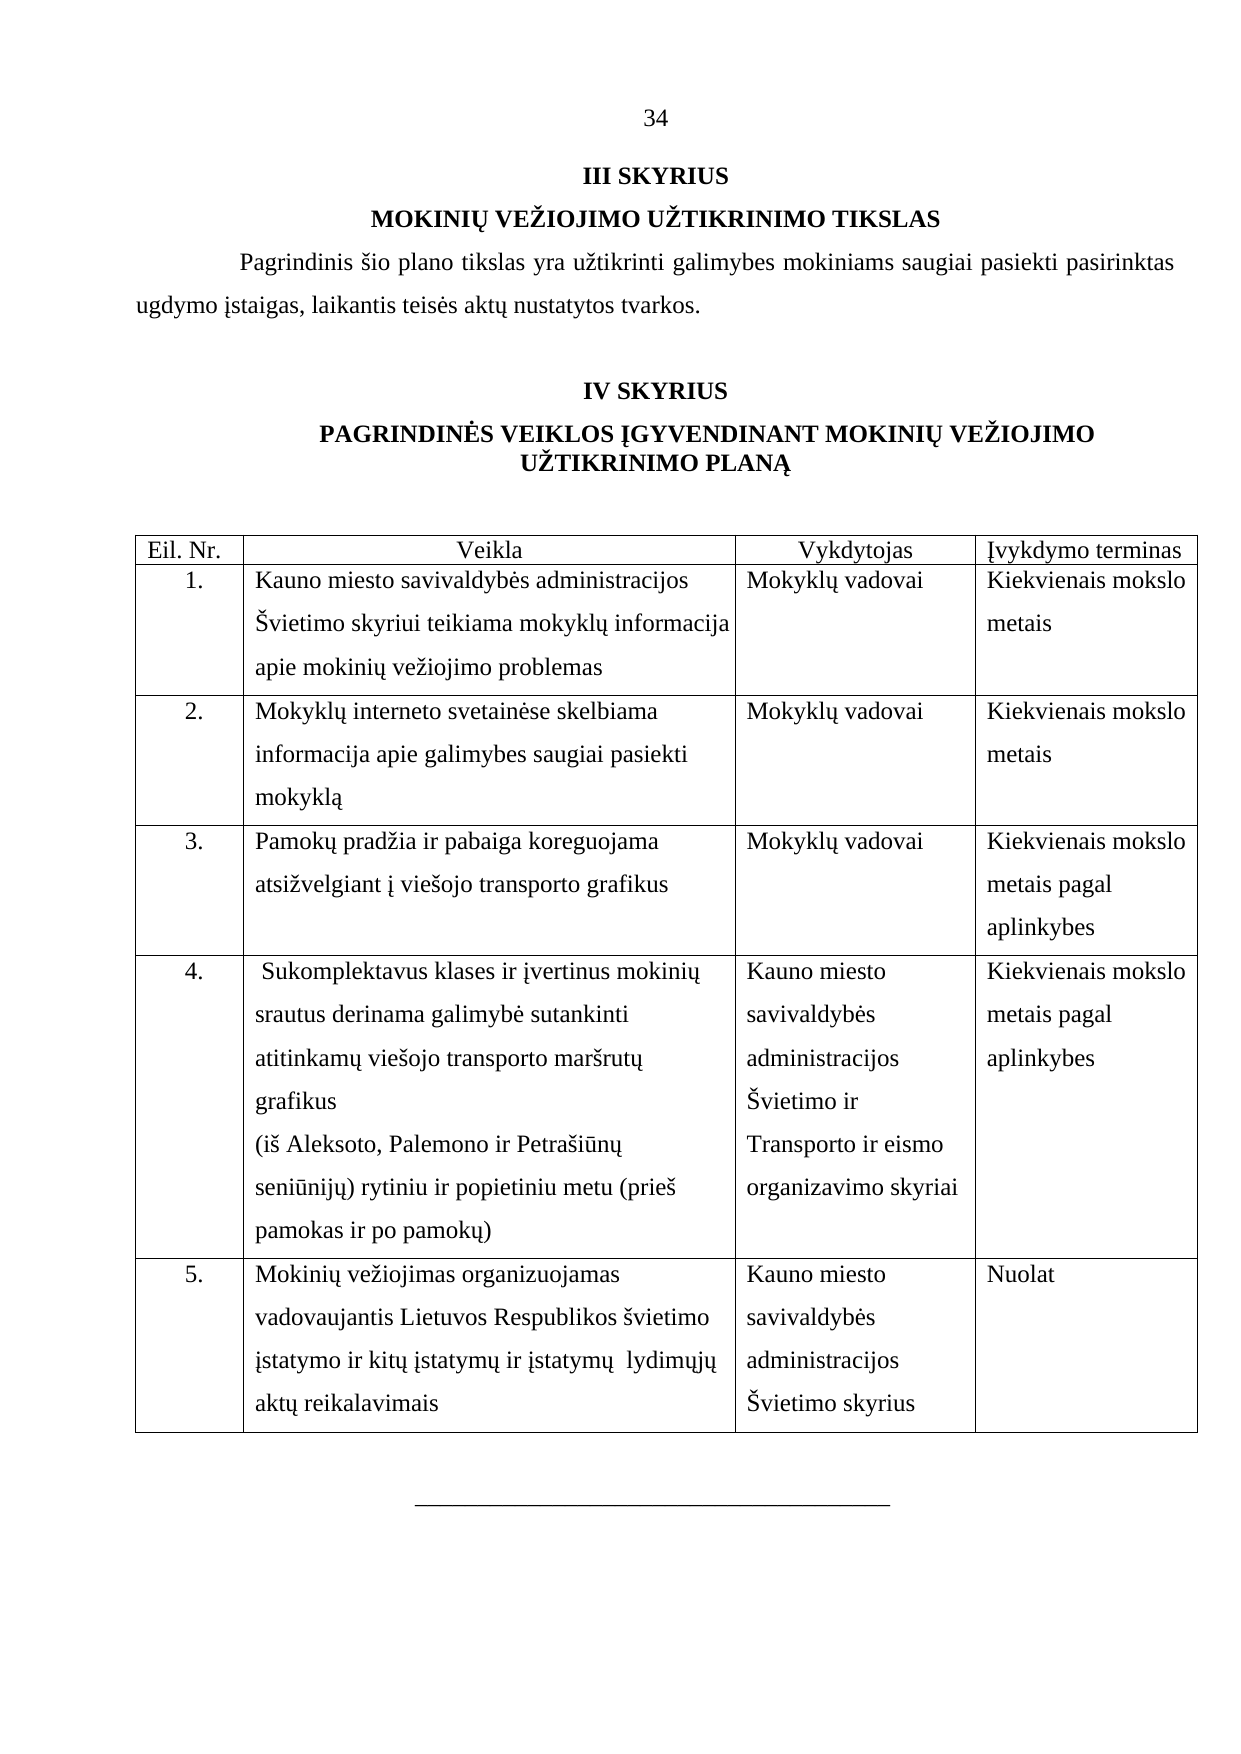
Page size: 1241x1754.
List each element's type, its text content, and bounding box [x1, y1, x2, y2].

table_cell 2. [136, 696, 243, 825]
table_cell 1. [136, 565, 243, 695]
table_cell Kiekvienais mokslo metais pagal aplinkybes [976, 826, 1197, 955]
text Pagrindinis šio plano tikslas yra užtikrinti galimybes mokiniams saugiai pasiekti pasirinktas ugdymo įstaigas, laikantis teisės aktų nustatytos tvarkos. [136, 247, 1175, 319]
table_cell Mokyklų vadovai [736, 565, 975, 695]
text MOKINIŲ VEŽIOJIMO UŽTIKRINIMO TIKSLAS [136, 204, 1175, 233]
table_cell Kiekvienais mokslo metais [976, 565, 1197, 695]
table_cell 4. [136, 956, 243, 1258]
table_cell Nuolat [976, 1259, 1197, 1432]
table_cell Kauno miesto savivaldybės administracijos Švietimo skyrius [736, 1259, 975, 1432]
text PAGRINDINĖS VEIKLOS ĮGYVENDINANT MOKINIŲ VEŽIOJIMO UŽTIKRINIMO PLANĄ [136, 419, 1175, 477]
table_header Vykdytojas [736, 536, 975, 564]
table_header Įvykdymo terminas [976, 536, 1197, 564]
table_header Veikla [244, 536, 735, 564]
table_cell Mokyklų vadovai [736, 696, 975, 825]
text IV SKYRIUS [136, 376, 1175, 405]
table_cell Kauno miesto savivaldybės administracijos Švietimo skyriui teikiama mokyklų informacija apie mokinių vežiojimo problemas [244, 565, 735, 695]
table_cell 3. [136, 826, 243, 955]
table_cell Sukomplektavus klases ir įvertinus mokinių srautus derinama galimybė sutankinti atitinkamų viešojo transporto maršrutų grafikus (iš Aleksoto, Palemono ir Petrašiūnų seniūnijų) rytiniu ir popietiniu metu (prieš pamokas ir po pamokų) [244, 956, 735, 1258]
table_header Eil. Nr. [136, 536, 243, 564]
table_cell Mokyklų vadovai [736, 826, 975, 955]
table_cell Kiekvienais mokslo metais pagal aplinkybes [976, 956, 1197, 1258]
text III SKYRIUS [136, 161, 1175, 189]
table_cell Mokinių vežiojimas organizuojamas vadovaujantis Lietuvos Respublikos švietimo įstatymo ir kitų įstatymų ir įstatymų lydimųjų aktų reikalavimais [244, 1259, 735, 1432]
text ______________________________________ [136, 1481, 1175, 1509]
table_cell Pamokų pradžia ir pabaiga koreguojama atsižvelgiant į viešojo transporto grafikus [244, 826, 735, 955]
table_cell Kauno miesto savivaldybės administracijos Švietimo ir Transporto ir eismo organizavimo skyriai [736, 956, 975, 1258]
table_cell 5. [136, 1259, 243, 1432]
table_cell Kiekvienais mokslo metais [976, 696, 1197, 825]
table_cell Mokyklų interneto svetainėse skelbiama informacija apie galimybes saugiai pasiekti mokyklą [244, 696, 735, 825]
